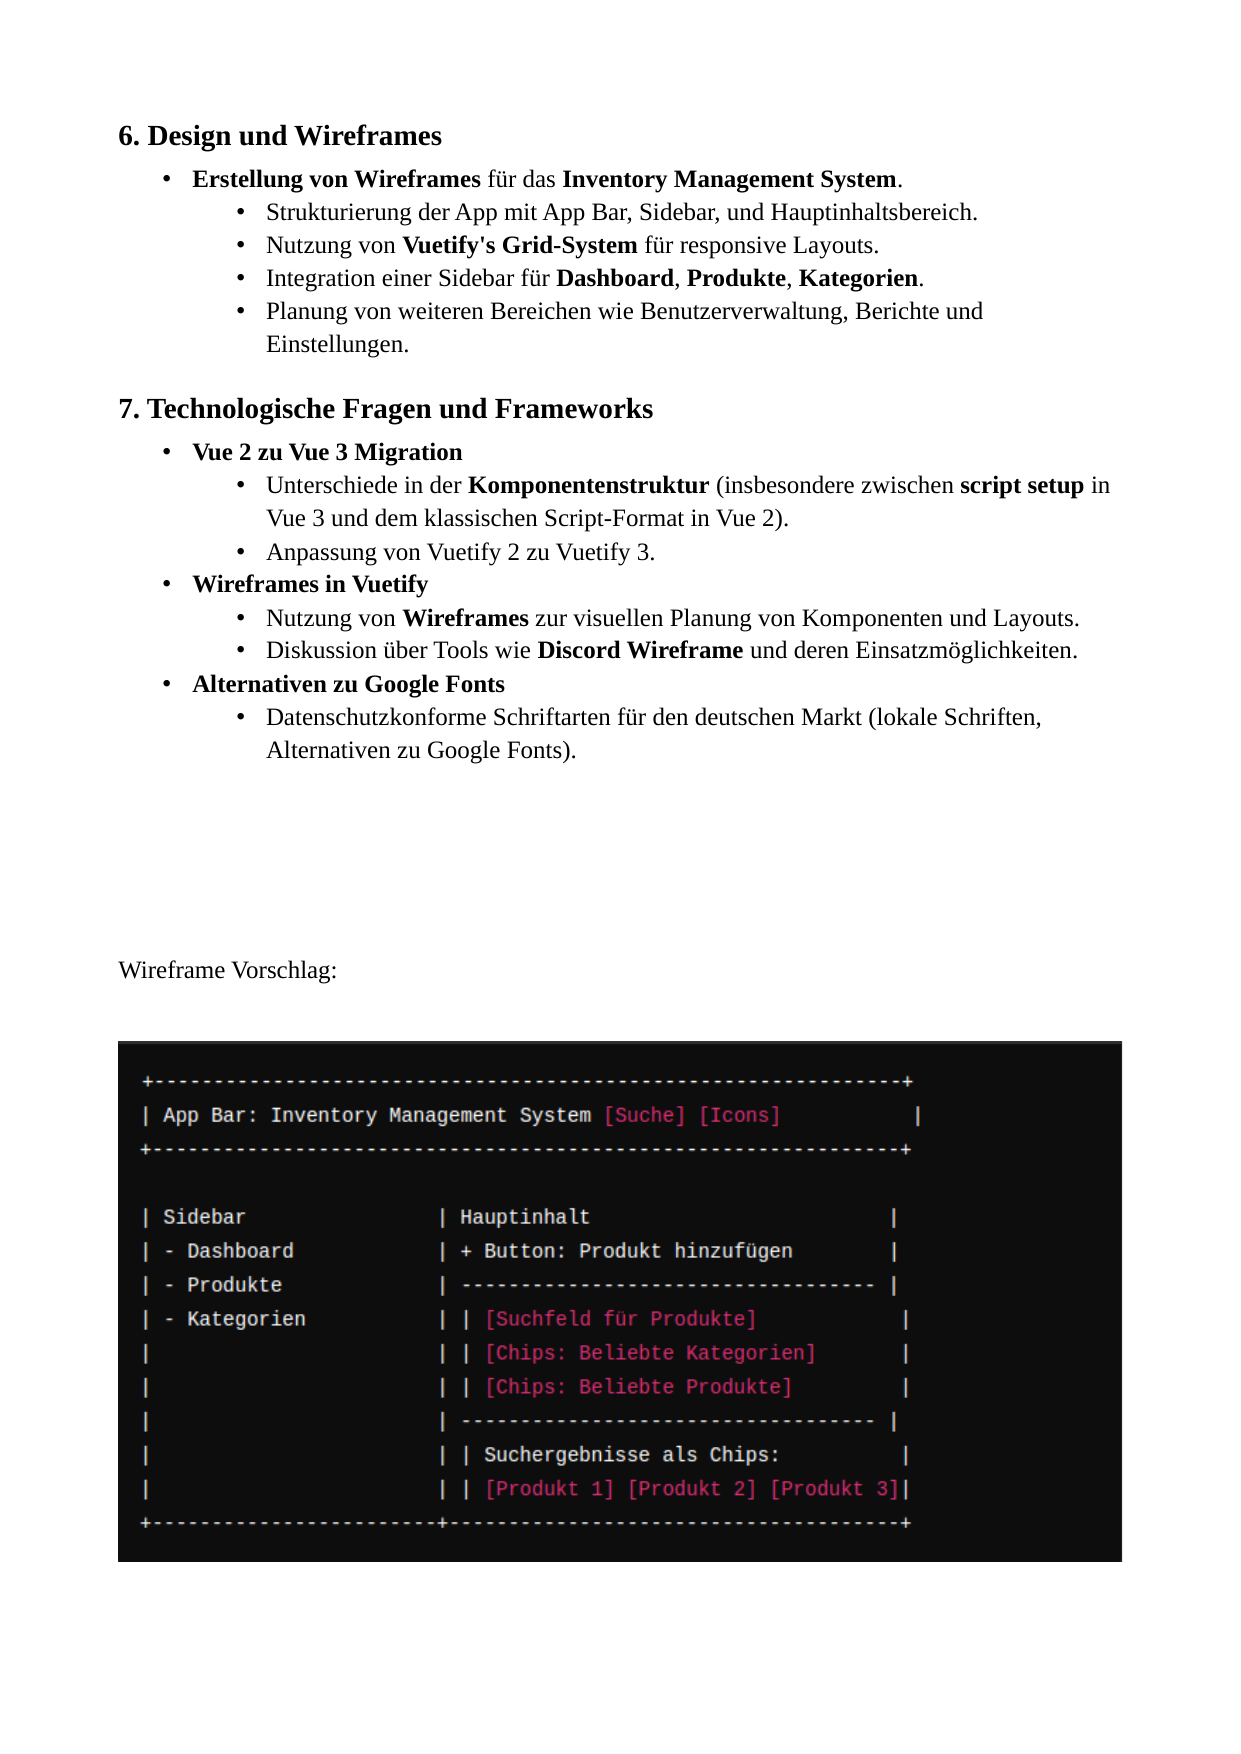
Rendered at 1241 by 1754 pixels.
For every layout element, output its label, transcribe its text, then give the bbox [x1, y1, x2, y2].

list Alternativen zu Google Fonts [162, 669, 1122, 697]
list Planung von weiteren Bereichen wie Benutzerverwaltung, Berichte und Einstellungen. [236, 296, 1122, 358]
list Strukturierung der App mit App Bar, Sidebar, und Hauptinhaltsbereich. [236, 197, 1122, 226]
list Nutzung von Wireframes zur visuellen Planung von Komponenten und Layouts. [236, 603, 1122, 631]
subtitle 6. Design und Wireframes [118, 118, 1122, 152]
list Unterschiede in der Komponentenstruktur (insbesondere zwischen script setup in Vue 3 und dem klassischen Script-Format in Vue 2). [236, 471, 1122, 532]
list Diskussion über Tools wie Discord Wireframe und deren Einsatzmöglichkeiten. [236, 636, 1122, 664]
list Nutzung von Vuetify's Grid-System für responsive Layouts. [236, 230, 1122, 259]
text Wireframe Vorschlag: [118, 955, 1122, 983]
subtitle 7. Technologische Fragen und Frameworks [118, 391, 1122, 425]
list Wireframes in Vuetify [162, 569, 1122, 598]
list Erstellung von Wireframes für das Inventory Management System. [162, 164, 1122, 193]
list Integration einer Sidebar für Dashboard, Produkte, Kategorien. [236, 263, 1122, 292]
picture [118, 1041, 1123, 1562]
list Anpassung von Vuetify 2 zu Vuetify 3. [236, 537, 1122, 565]
list Vue 2 zu Vue 3 Migration [162, 437, 1122, 466]
list Datenschutzkonforme Schriftarten für den deutschen Markt (lokale Schriften, Alternativen zu Google Fonts). [236, 702, 1122, 763]
